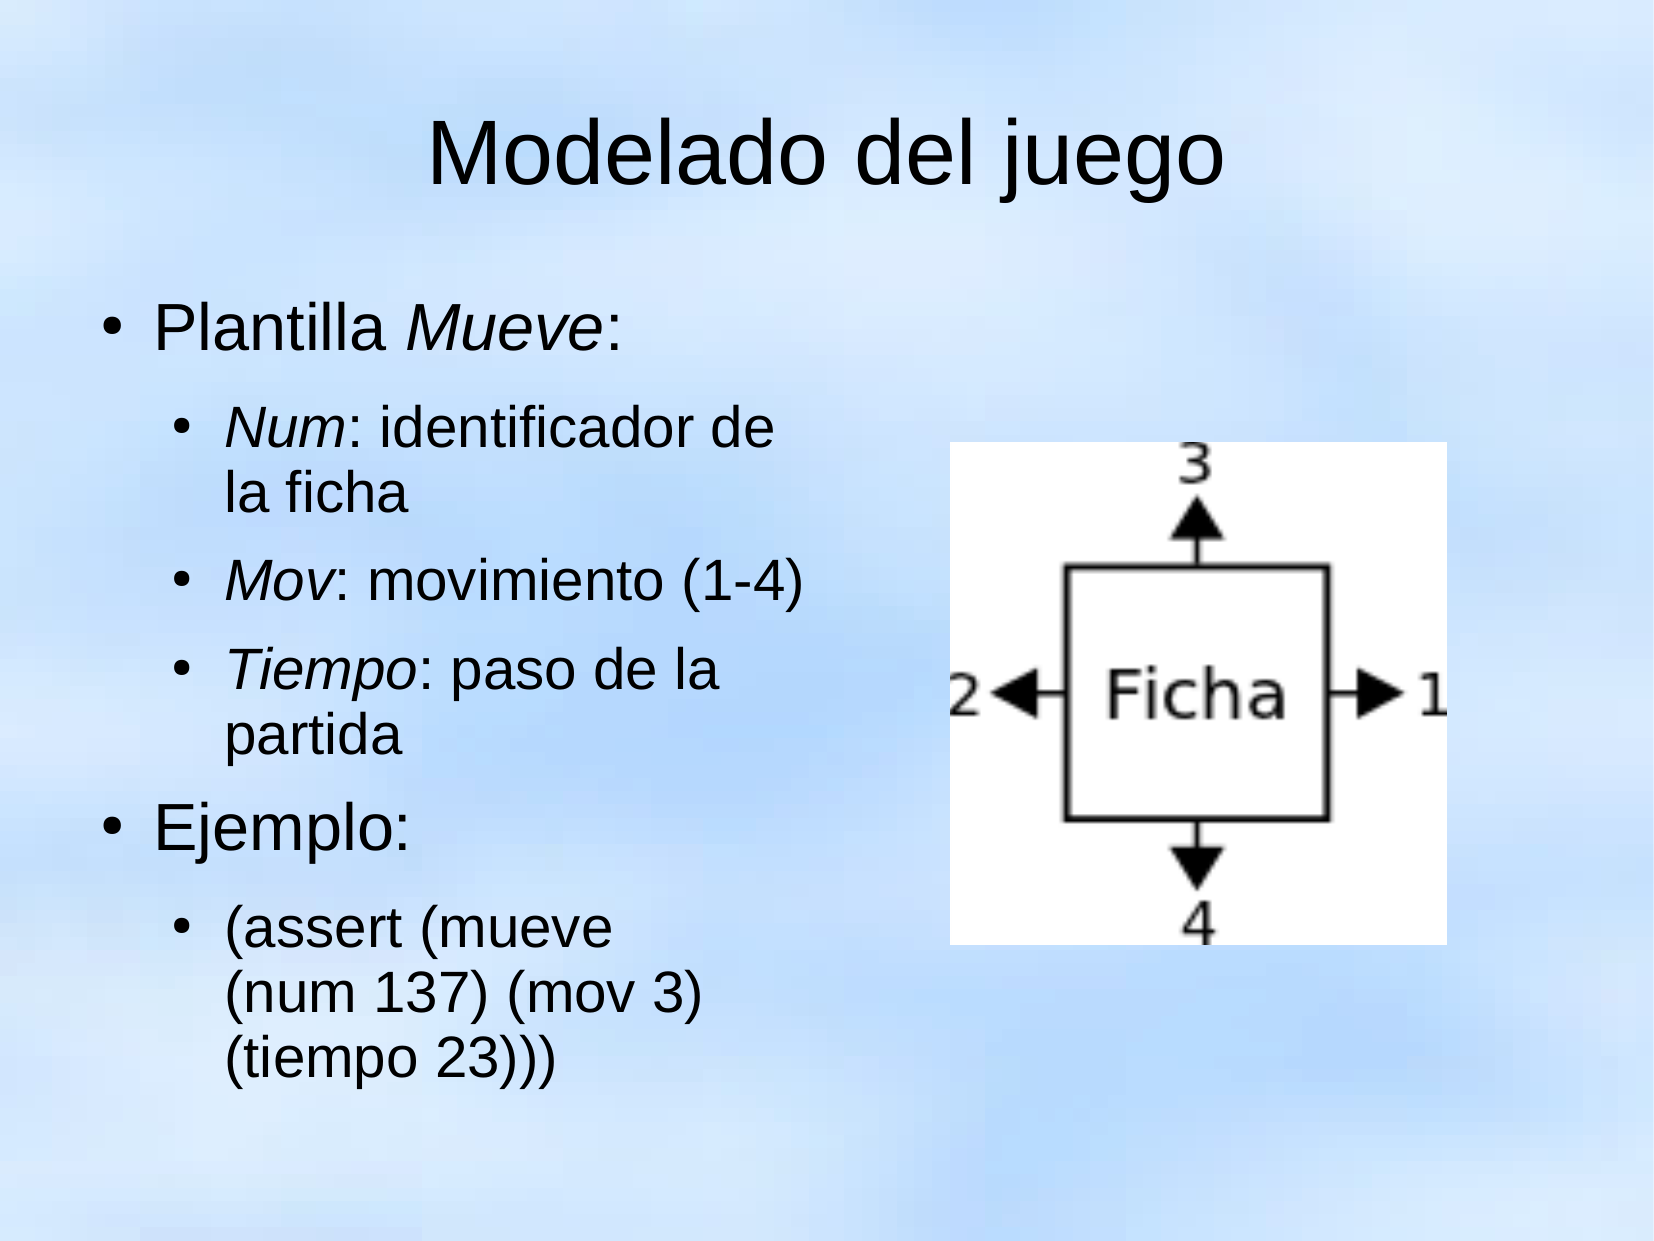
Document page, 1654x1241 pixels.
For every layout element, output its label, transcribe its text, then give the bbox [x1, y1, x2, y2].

picture [0, 0, 1654, 1241]
list Plantilla Mueve: Num: identificador de la ficha Mov: movimiento (1-4) Tiempo: paso de la partida Ejemplo: (assert (mueve (num 137) (mov 3) (tiempo 23))) [82, 290, 809, 1109]
title Modelado del juego [82, 49, 1571, 257]
